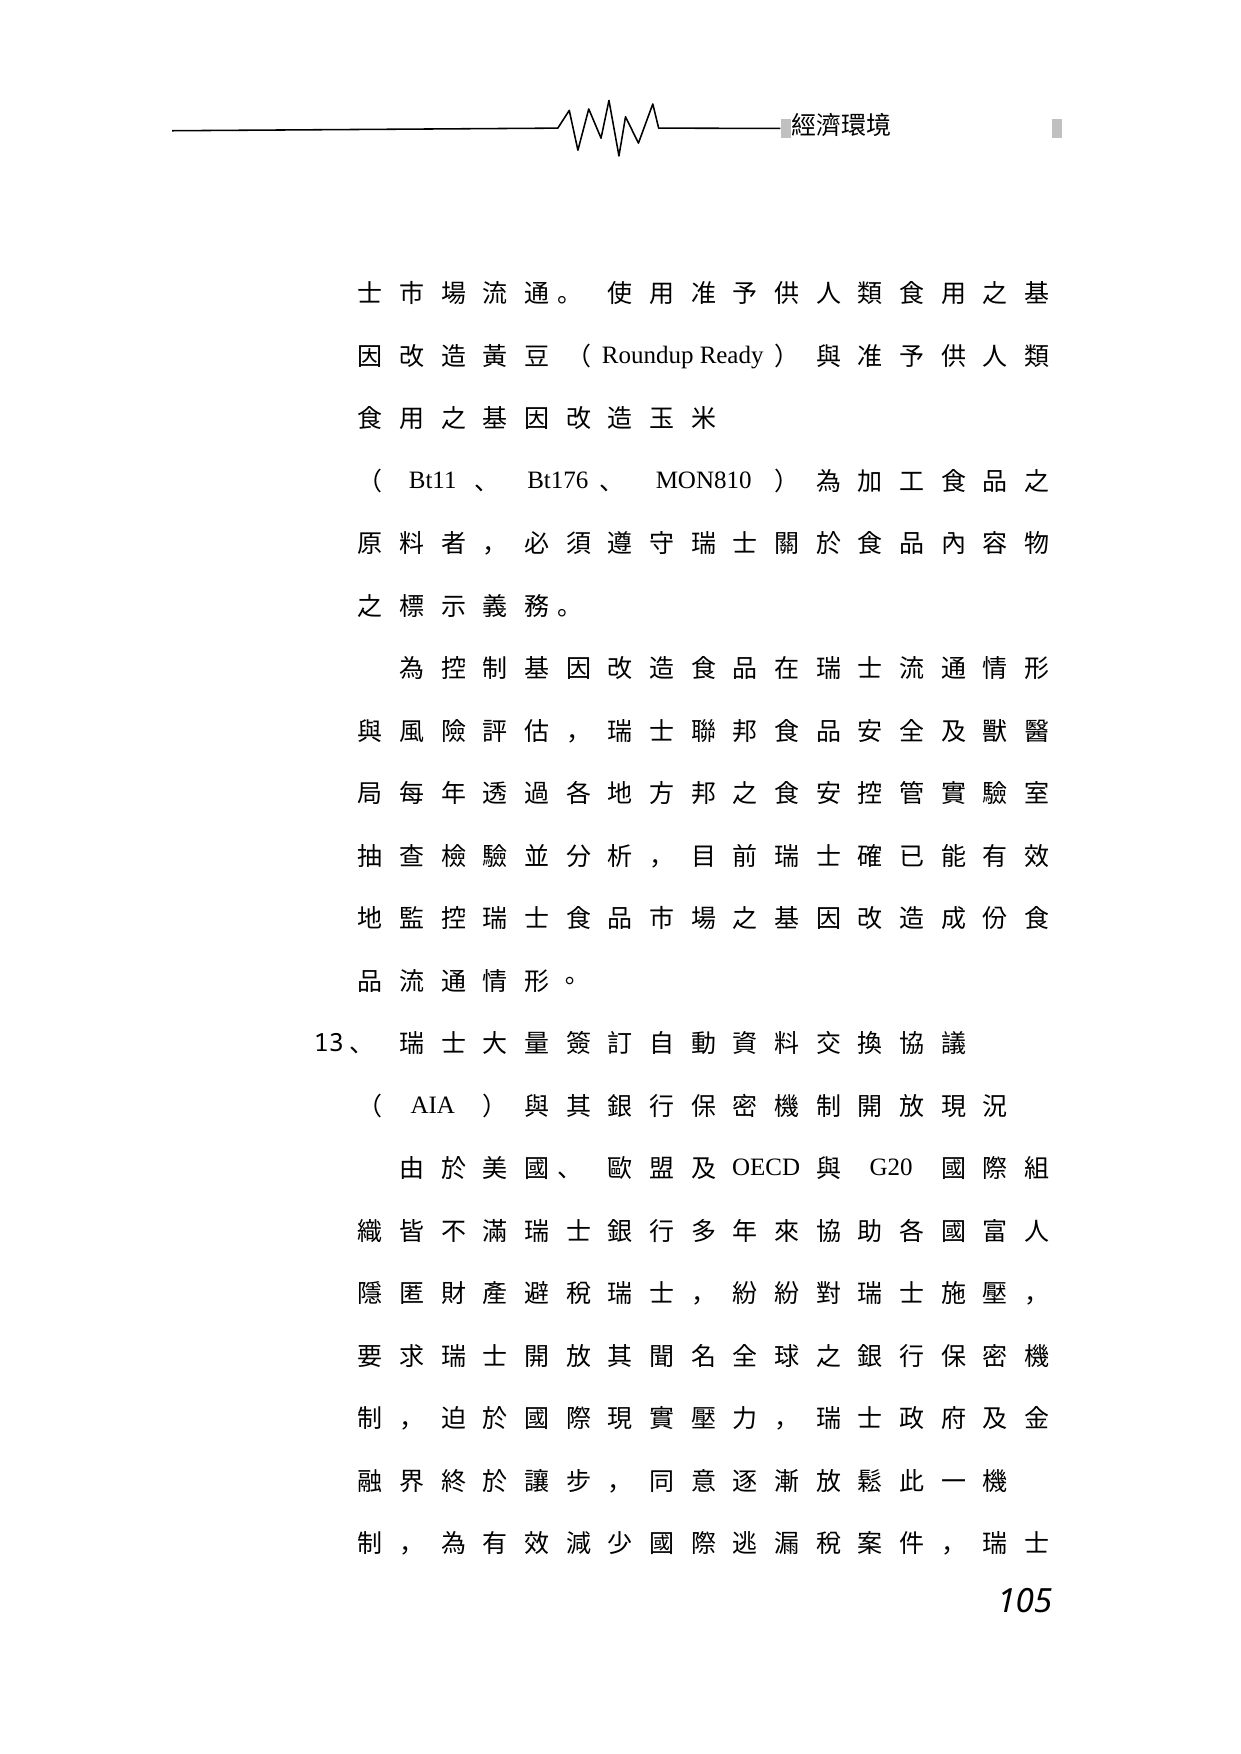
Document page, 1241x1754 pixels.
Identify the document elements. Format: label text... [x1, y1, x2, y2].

text 士市場流通。使用准予供人類食用之基因改造黃豆（Roundup Ready）與准予供人類食用之基因改造玉米（Bt11、Bt176、MON810）為加工食品之原料者，必須遵守瑞士關於食品內容物之標示義務。 [330, 250, 1058, 625]
text 由於美國、歐盟及OECD與G20國際組織皆不滿瑞士銀行多年來協助各國富人隱匿財產避稅瑞士，紛紛對瑞士施壓，要求瑞士開放其聞名全球之銀行保密機制，迫於國際現實壓力，瑞士政府及金融界終於讓步，同意逐漸放鬆此一機制，為有效減少國際逃漏稅案件，瑞士 [330, 1125, 1058, 1563]
text 13、瑞士大量簽訂自動資料交換協議（AIA）與其銀行保密機制開放現況 [281, 1000, 1058, 1125]
text 為控制基因改造食品在瑞士流通情形與風險評估，瑞士聯邦食品安全及獸醫局每年透過各地方邦之食安控管實驗室抽查檢驗並分析，目前瑞士確已能有效地監控瑞士食品市場之基因改造成份食品流通情形。 [330, 625, 1058, 1000]
